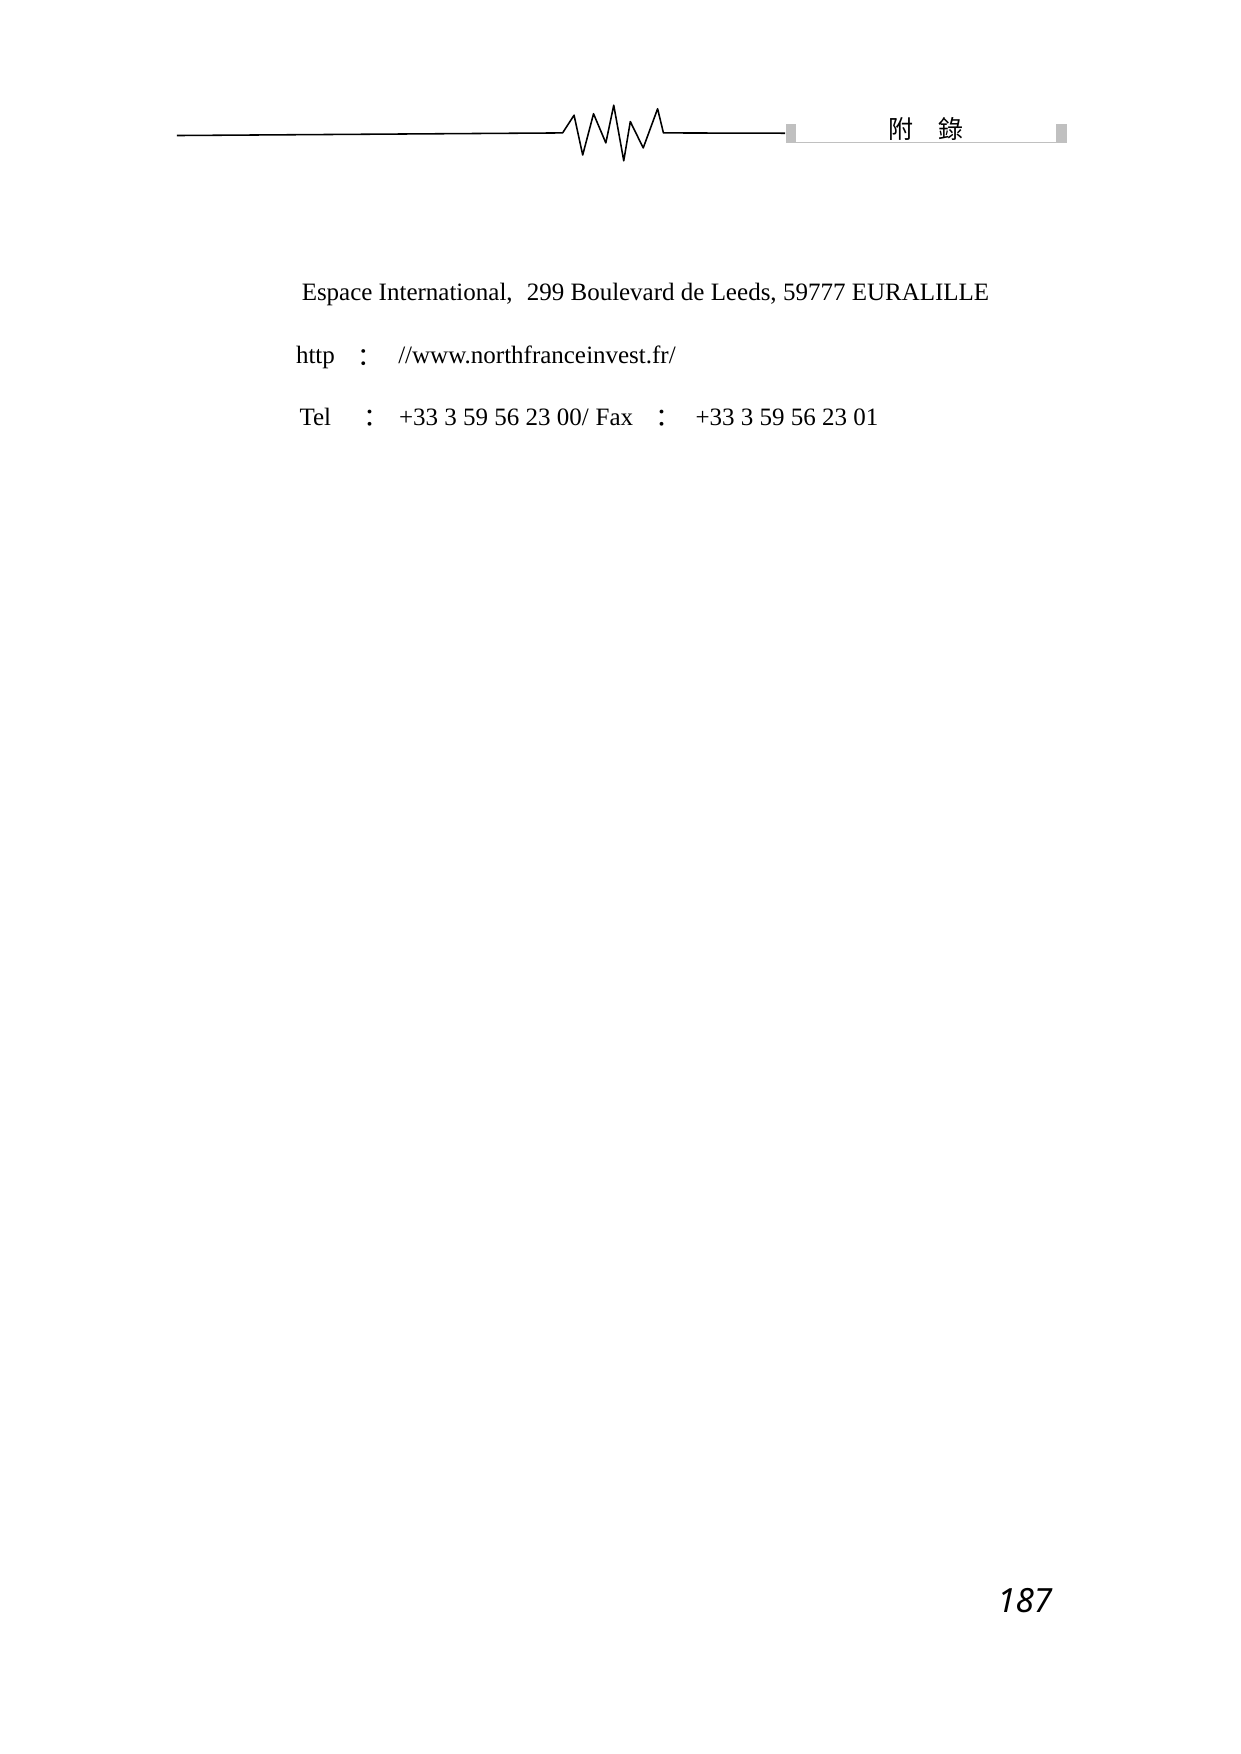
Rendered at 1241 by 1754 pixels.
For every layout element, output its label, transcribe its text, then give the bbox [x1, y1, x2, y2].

text http：//www.northfranceinvest.fr/ [207, 313, 1058, 375]
text Espace International, 299 Boulevard de Leeds, 59777 EURALILLE [207, 250, 1058, 313]
text Tel：+33 3 59 56 23 00/ Fax：+33 3 59 56 23 01 [207, 375, 1058, 438]
